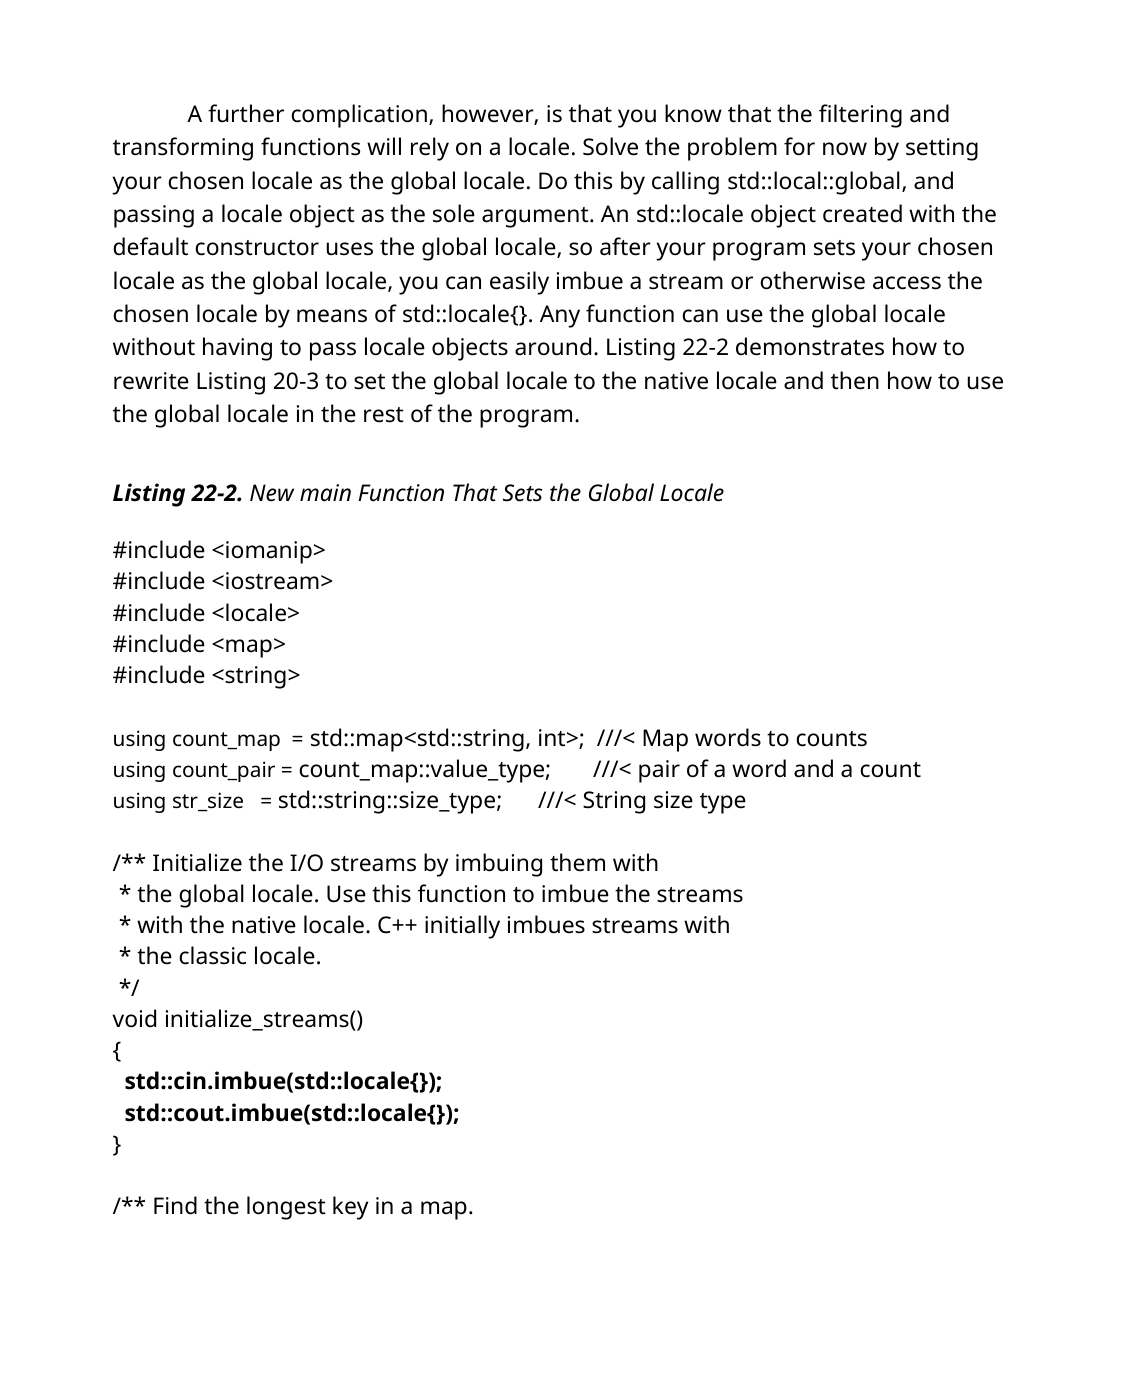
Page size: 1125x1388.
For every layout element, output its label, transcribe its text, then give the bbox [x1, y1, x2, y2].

text * the classic locale. [112, 940, 1012, 971]
text A further complication, however, is that you know that the filtering and transforming functions will rely on a locale. Solve the problem for now by setting your chosen locale as the global locale. Do this by calling std::local::global, and passing a locale object as the sole argument. An std::locale object created with the default constructor uses the global locale, so after your program sets your chosen locale as the global locale, you can easily imbue a stream or otherwise access the chosen locale by means of std::locale{}. Any function can use the global locale without having to pass locale objects around. Listing 22-2 demonstrates how to rewrite Listing 20-3 to set the global locale to the native locale and then how to use the global locale in the rest of the program. [112, 96, 1012, 429]
text #include <locale> [112, 596, 1012, 628]
text using count_pair = count_map::value_type; ///< pair of a word and a count [112, 753, 1012, 784]
text /** Find the longest key in a map. [112, 1190, 1012, 1221]
text Listing 22-2. New main Function That Sets the Global Locale [112, 477, 1012, 508]
text #include <iostream> [112, 565, 1012, 596]
text */ [112, 971, 1012, 1003]
text #include <map> [112, 628, 1012, 659]
text using count_map = std::map<std::string, int>; ///< Map words to counts [112, 721, 1012, 753]
text /** Initialize the I/O streams by imbuing them with [112, 846, 1012, 878]
text std::cin.imbue(std::locale{}); [112, 1065, 1012, 1096]
text std::cout.imbue(std::locale{}); [112, 1096, 1012, 1128]
text void initialize_streams() [112, 1003, 1012, 1034]
text * the global locale. Use this function to imbue the streams [112, 878, 1012, 909]
text * with the native locale. C++ initially imbues streams with [112, 909, 1012, 940]
text using str_size = std::string::size_type; ///< String size type [112, 784, 1012, 815]
text #include <iomanip> [112, 534, 1012, 565]
text } [112, 1128, 1012, 1159]
text { [112, 1034, 1012, 1065]
text #include <string> [112, 659, 1012, 690]
